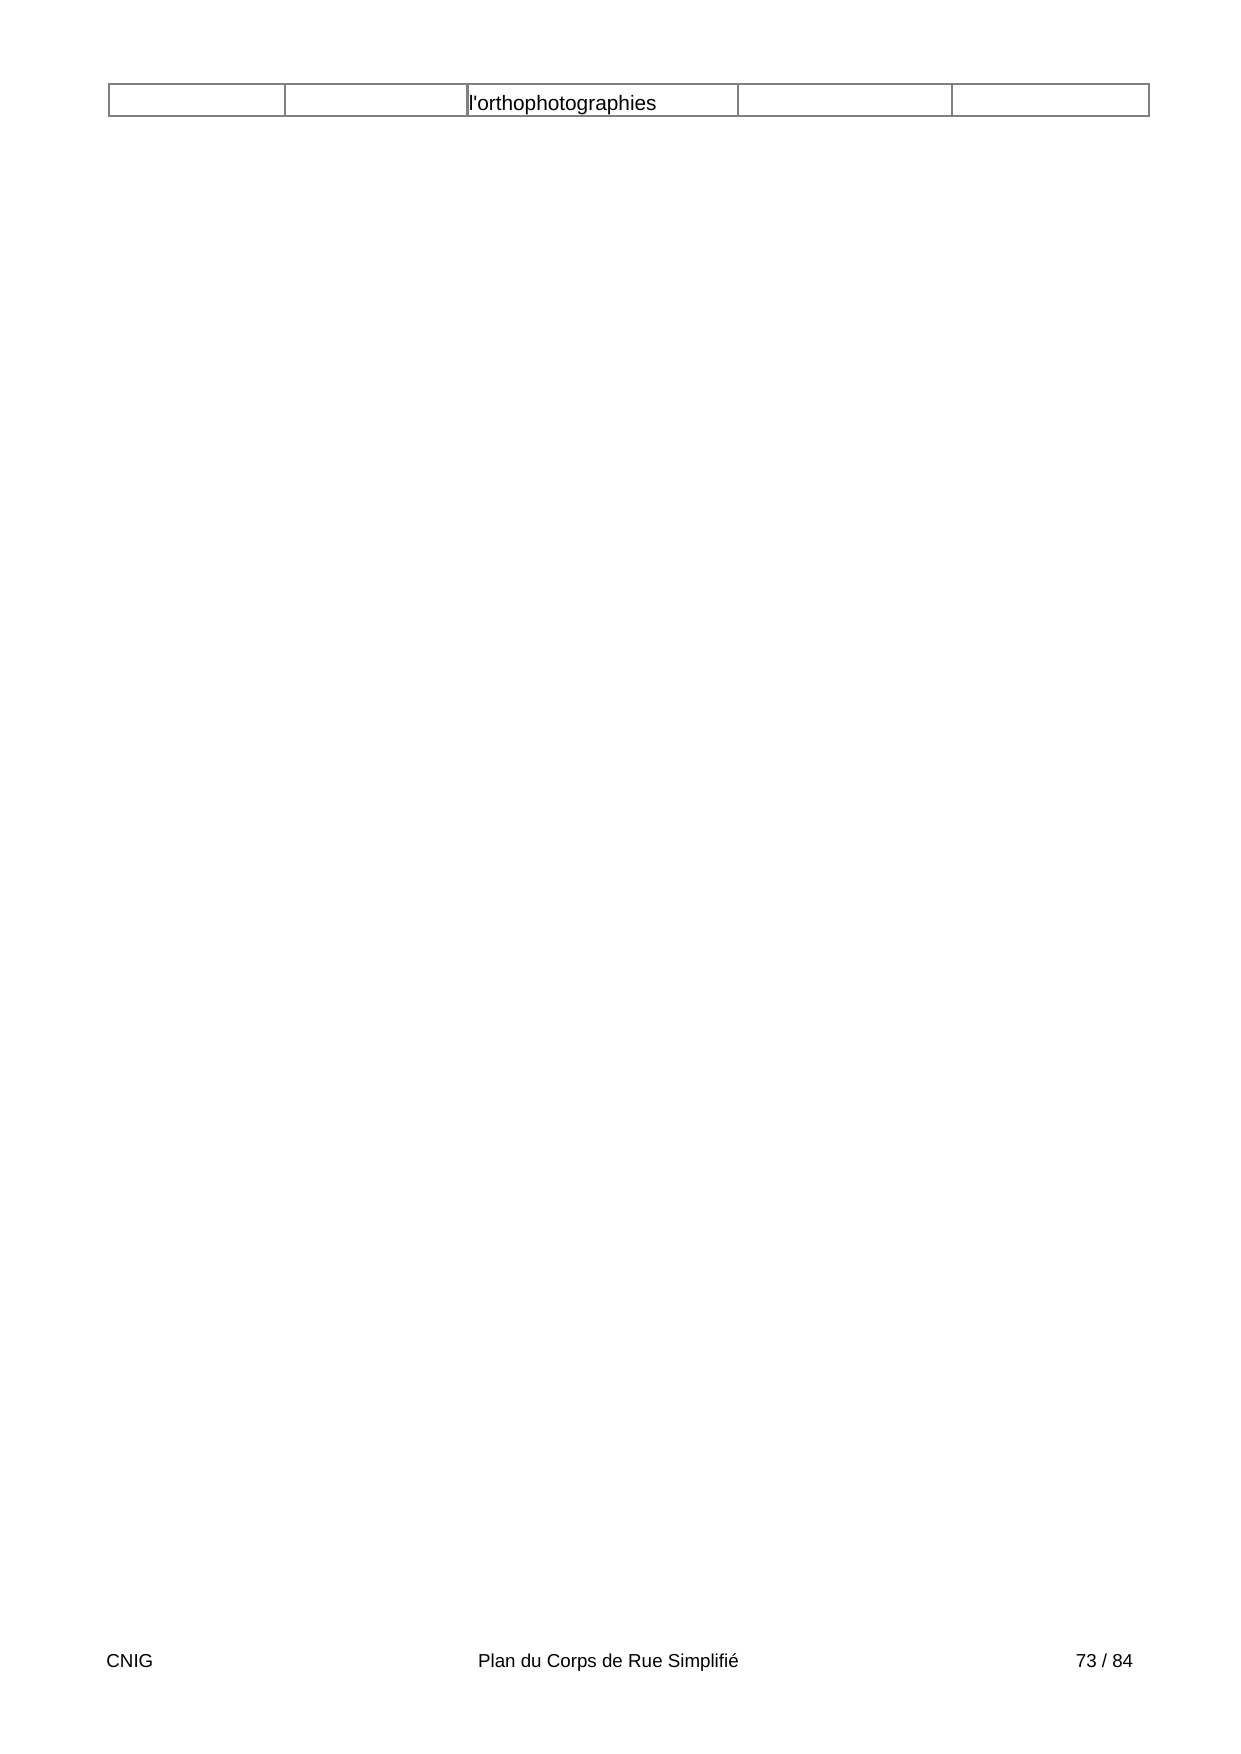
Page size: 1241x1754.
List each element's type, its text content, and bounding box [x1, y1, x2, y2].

table_cell [739, 85, 951, 115]
table_cell [110, 85, 284, 115]
table_cell l'orthophotographies [469, 85, 737, 115]
table_cell [286, 85, 466, 115]
table_cell [953, 85, 1148, 115]
